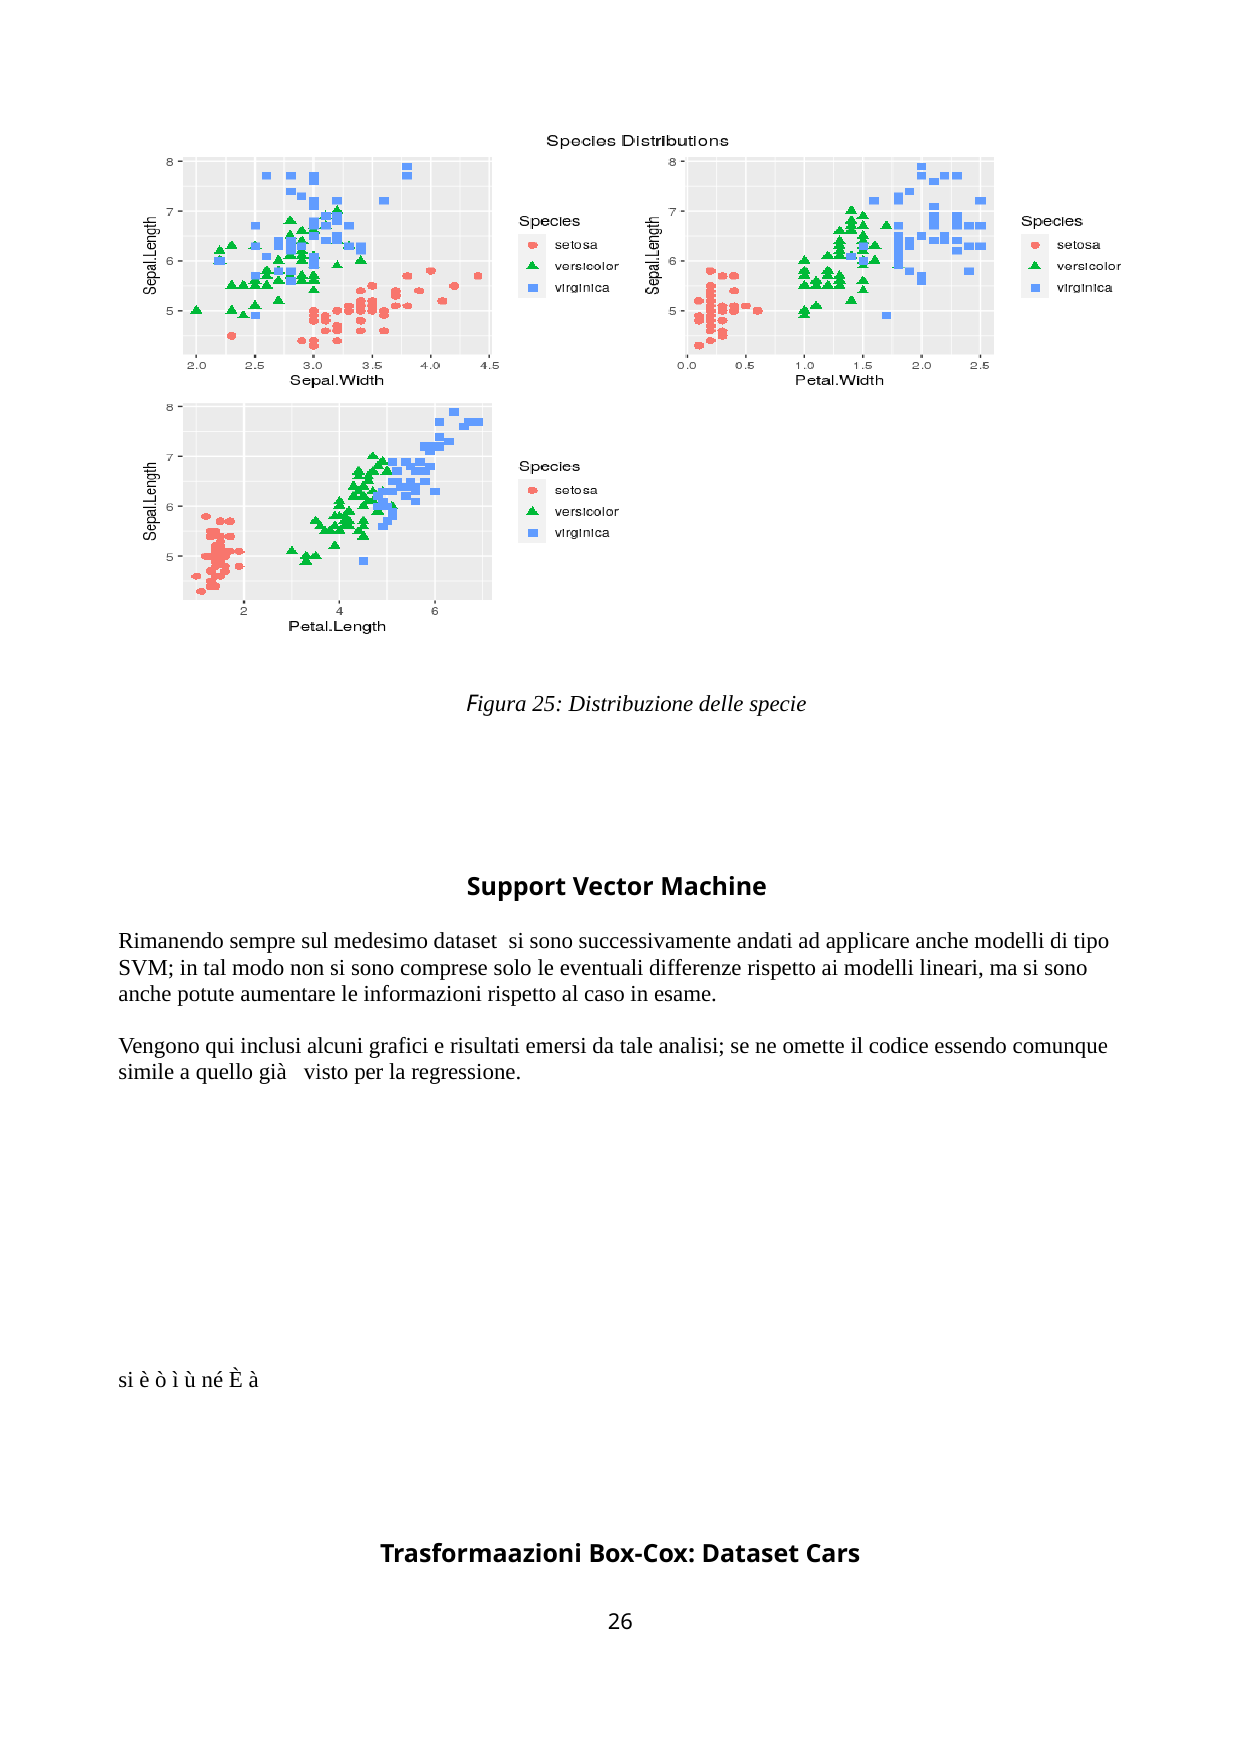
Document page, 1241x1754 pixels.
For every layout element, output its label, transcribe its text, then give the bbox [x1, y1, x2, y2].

text Figura 25: Distribuzione delle specie [118, 641, 1156, 718]
text si è ò ì ù né È à [118, 1366, 1122, 1392]
text Trasformaazioni Box-Cox: Dataset Cars [118, 1536, 1122, 1570]
text Rimanendo sempre sul medesimo dataset si sono successivamente andati ad applicare anche modelli di tipo SVM; in tal modo non si sono comprese solo le eventuali differenze rispetto ai modelli lineari, ma si sono anche potute aumentare le informazioni rispetto al caso in esame. [118, 928, 1122, 1007]
text Vengono qui inclusi alcuni grafici e risultati emersi da tale analisi; se ne omette il codice essendo comunque simile a quello già visto per la regressione. [118, 1032, 1122, 1084]
picture [135, 130, 1140, 641]
text Support Vector Machine [118, 868, 1122, 903]
